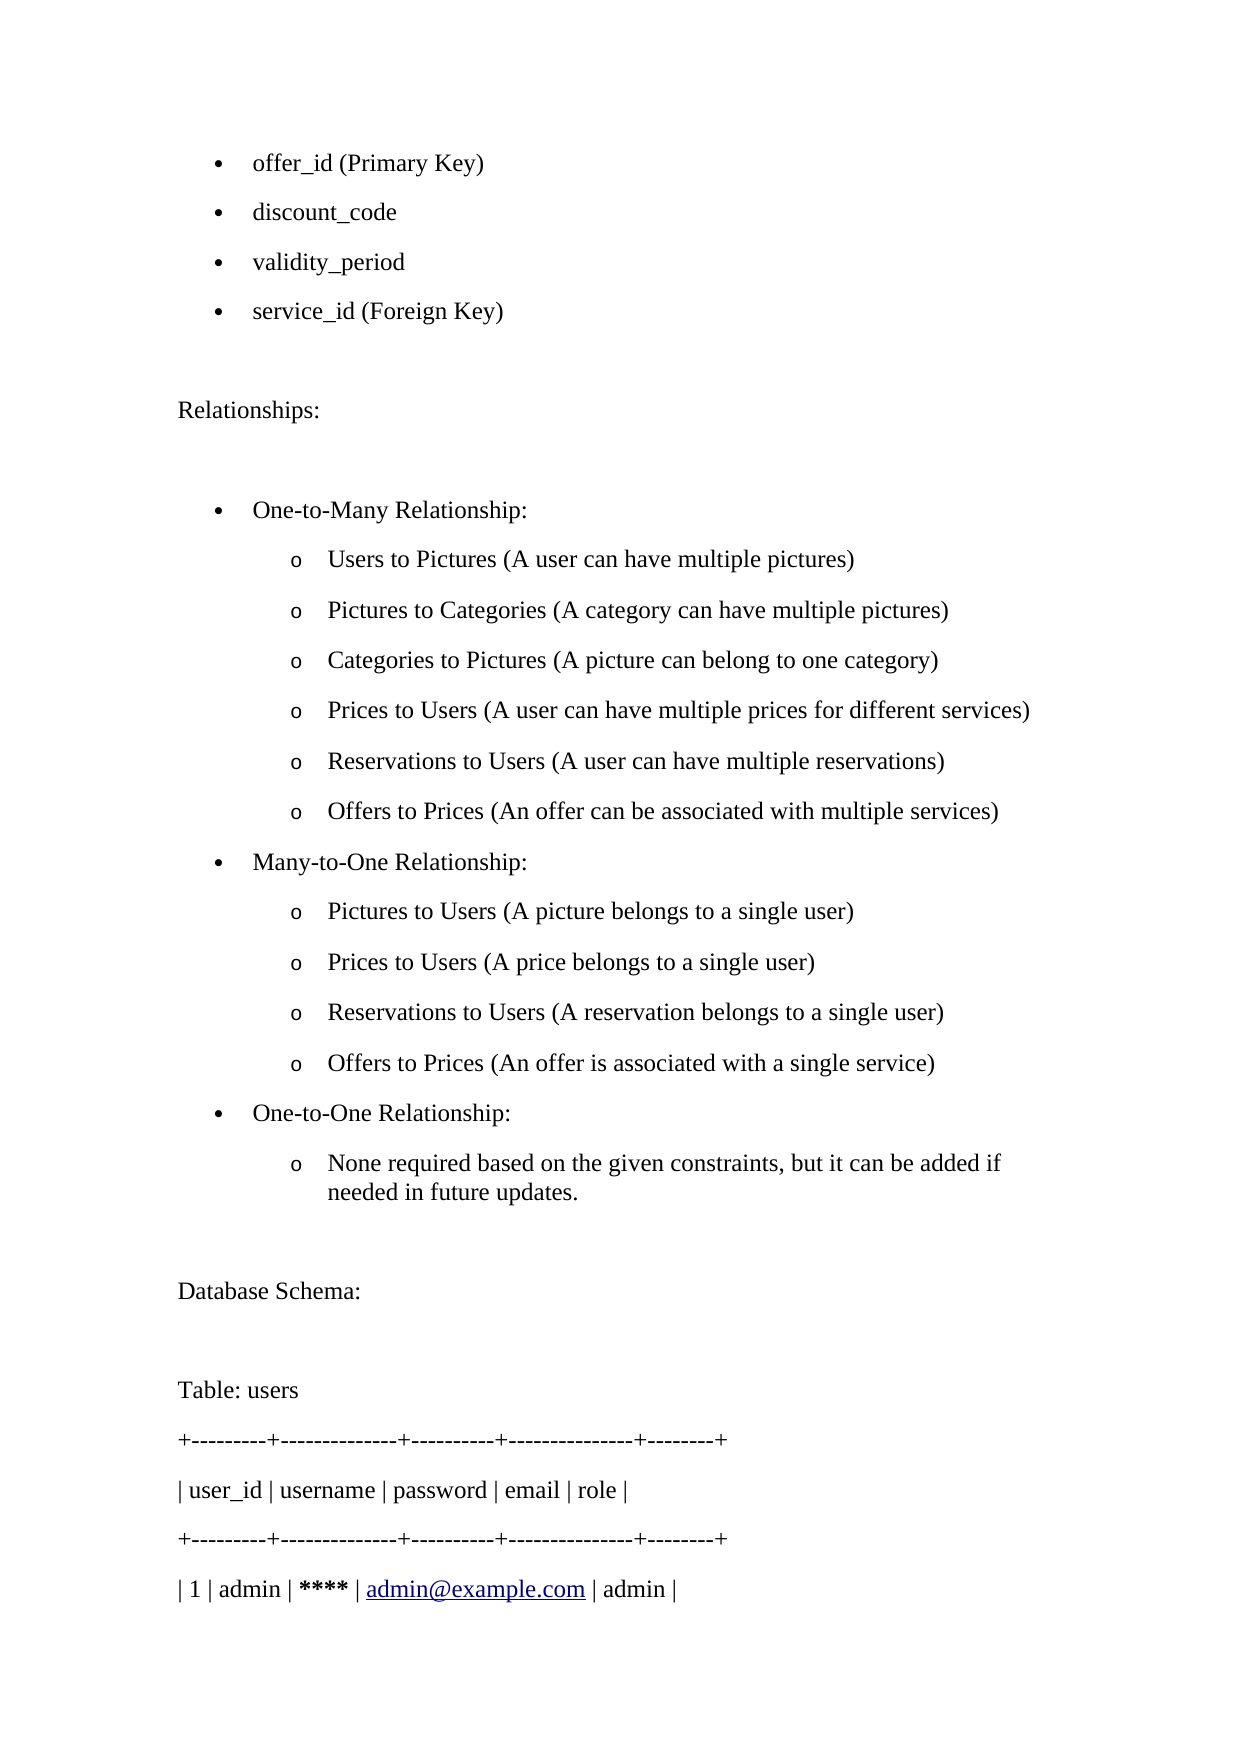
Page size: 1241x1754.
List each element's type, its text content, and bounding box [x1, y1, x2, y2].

list Many-to-One Relationship: [215, 847, 1063, 876]
list Reservations to Users (A reservation belongs to a single user) [290, 997, 1063, 1027]
list One-to-One Relationship: [215, 1098, 1063, 1127]
list One-to-Many Relationship: [215, 495, 1063, 523]
list Offers to Prices (An offer can be associated with multiple services) [290, 796, 1063, 826]
text | user_id | username | password | email | role | [177, 1475, 1063, 1503]
list Pictures to Categories (A category can have multiple pictures) [290, 595, 1063, 624]
list Users to Pictures (A user can have multiple pictures) [290, 544, 1063, 574]
list Pictures to Users (A picture belongs to a single user) [290, 896, 1063, 926]
text | 1 | admin | **** | admin@example.com | admin | [177, 1574, 1063, 1603]
text Table: users [177, 1376, 1063, 1404]
list Categories to Pictures (A picture can belong to one category) [290, 645, 1063, 675]
list None required based on the given constraints, but it can be added if needed in future updates. [290, 1148, 1063, 1206]
list offer_id (Primary Key) [215, 148, 1063, 176]
text Relationships: [177, 396, 1063, 424]
list Prices to Users (A price belongs to a single user) [290, 947, 1063, 976]
list Reservations to Users (A user can have multiple reservations) [290, 746, 1063, 776]
list service_id (Foreign Key) [215, 296, 1063, 325]
list validity_period [215, 247, 1063, 276]
text +---------+--------------+----------+---------------+--------+ [177, 1524, 1063, 1553]
text +---------+--------------+----------+---------------+--------+ [177, 1425, 1063, 1454]
text Database Schema: [177, 1276, 1063, 1305]
list Offers to Prices (An offer is associated with a single service) [290, 1048, 1063, 1077]
list Prices to Users (A user can have multiple prices for different services) [290, 696, 1063, 725]
list discount_code [215, 197, 1063, 226]
